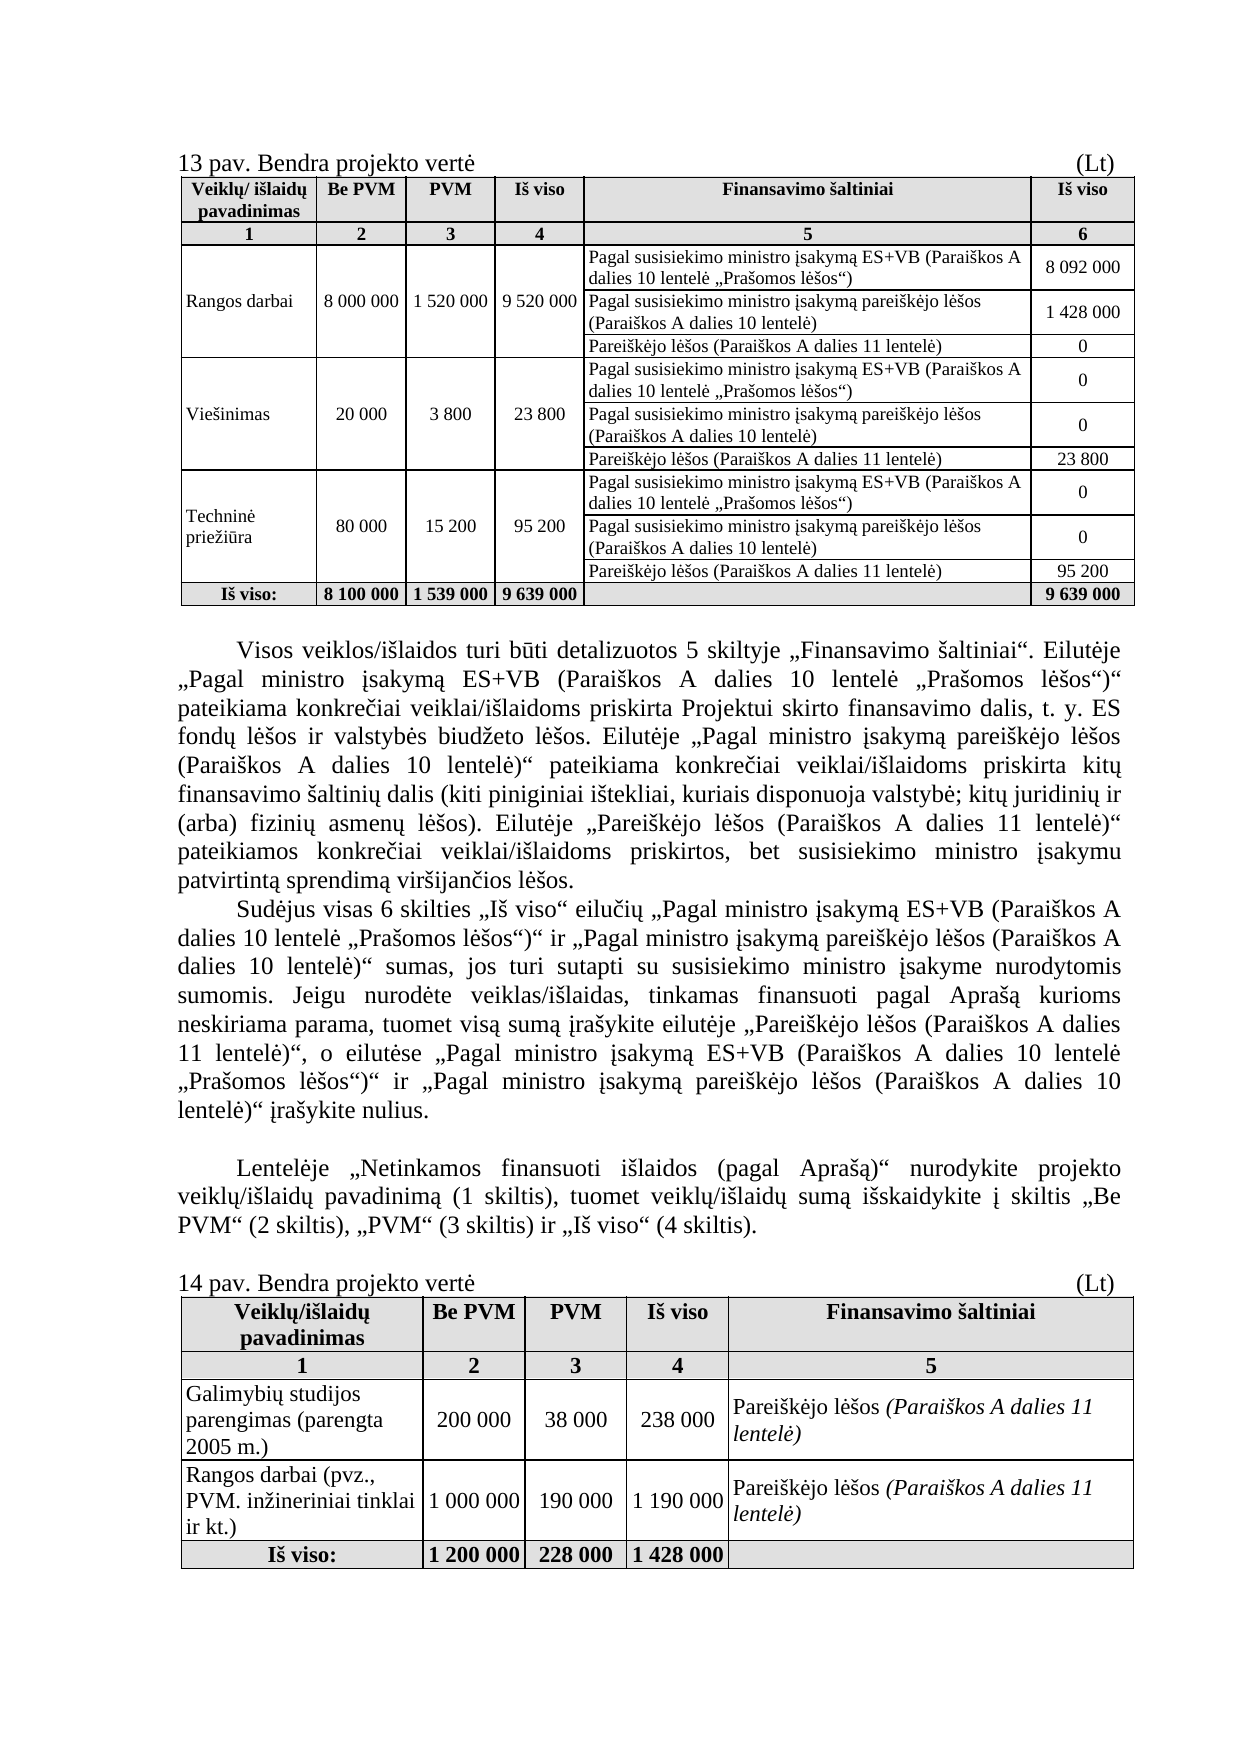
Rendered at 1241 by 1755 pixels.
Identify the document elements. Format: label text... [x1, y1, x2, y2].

table_cell Iš viso: [182, 1541, 422, 1568]
table_header Veiklų/ išlaidų pavadinimas [182, 178, 316, 221]
table_cell [729, 1541, 1133, 1568]
table_cell 1 190 000 [627, 1461, 728, 1540]
table_cell 0 [1032, 516, 1134, 558]
table_cell Pareiškėjo lėšos (Paraiškos A dalies 11 lentelė) [585, 448, 1030, 469]
table_cell 0 [1032, 335, 1134, 357]
text 13 pav. Bendra projekto vertė (Lt) [177, 148, 1122, 176]
table_cell 1 000 000 [424, 1461, 524, 1540]
table_cell 8 000 000 [317, 246, 405, 357]
table_cell Pareiškėjo lėšos (Paraiškos A dalies 11 lentelė) [729, 1380, 1133, 1459]
table_cell 190 000 [526, 1461, 626, 1540]
table_cell Pagal susisiekimo ministro įsakymą ES+VB (Paraiškos A dalies 10 lentelė „Prašomos lėšos“) [585, 246, 1030, 289]
table_cell 5 [729, 1352, 1133, 1378]
table_header Finansavimo šaltiniai [729, 1298, 1133, 1351]
table_cell 80 000 [317, 471, 405, 582]
table_cell Rangos darbai (pvz., PVM. inžineriniai tinklai ir kt.) [182, 1461, 422, 1540]
table_cell 15 200 [407, 471, 494, 582]
table_cell 1 520 000 [407, 246, 494, 357]
table_cell 1 539 000 [407, 583, 494, 605]
table_cell 20 000 [317, 358, 405, 469]
table_cell 228 000 [526, 1541, 626, 1568]
table_cell 9 639 000 [496, 583, 583, 605]
table_cell 3 [526, 1352, 626, 1378]
table_cell [585, 583, 1030, 605]
table_header Iš viso [1032, 178, 1134, 221]
table_header Be PVM [317, 178, 405, 221]
table_cell Pagal susisiekimo ministro įsakymą pareiškėjo lėšos (Paraiškos A dalies 10 lentelė) [585, 291, 1030, 333]
table_cell 1 428 000 [627, 1541, 728, 1568]
table_header PVM [526, 1298, 626, 1351]
table_cell Pareiškėjo lėšos (Paraiškos A dalies 11 lentelė) [585, 335, 1030, 357]
table_cell Pagal susisiekimo ministro įsakymą pareiškėjo lėšos (Paraiškos A dalies 10 lentelė) [585, 403, 1030, 446]
table_cell 3 800 [407, 358, 494, 469]
table_cell Pagal susisiekimo ministro įsakymą ES+VB (Paraiškos A dalies 10 lentelė „Prašomos lėšos“) [585, 358, 1030, 401]
table_cell 238 000 [627, 1380, 728, 1459]
table_header Finansavimo šaltiniai [585, 178, 1030, 221]
table_header PVM [407, 178, 494, 221]
text Lentelėje „Netinkamos finansuoti išlaidos (pagal Aprašą)“ nurodykite projekto veiklų/išlaidų pavadinimą (1 skiltis), tuomet veiklų/išlaidų sumą išskaidykite į skiltis „Be PVM“ (2 skiltis), „PVM“ (3 skiltis) ir „Iš viso“ (4 skiltis). [177, 1153, 1122, 1239]
table_cell Galimybių studijos parengimas (parengta 2005 m.) [182, 1380, 422, 1459]
table_cell 4 [496, 223, 583, 244]
table_cell Rangos darbai [182, 246, 316, 357]
table_cell 8 092 000 [1032, 246, 1134, 289]
table_cell 9 520 000 [496, 246, 583, 357]
table_cell Pagal susisiekimo ministro įsakymą pareiškėjo lėšos (Paraiškos A dalies 10 lentelė) [585, 516, 1030, 558]
table_cell 9 639 000 [1032, 583, 1134, 605]
table_header Iš viso [627, 1298, 728, 1351]
table_cell 4 [627, 1352, 728, 1378]
text 14 pav. Bendra projekto vertė (Lt) [177, 1268, 1122, 1296]
table_cell Techninė priežiūra [182, 471, 316, 582]
table_cell 23 800 [496, 358, 583, 469]
table_cell 1 [182, 1352, 422, 1378]
table_cell 3 [407, 223, 494, 244]
text Visos veiklos/išlaidos turi būti detalizuotos 5 skiltyje „Finansavimo šaltiniai“. Eilutėje „Pagal ministro įsakymą ES+VB (Paraiškos A dalies 10 lentelė „Prašomos lėšos“)“ pateikiama konkrečiai veiklai/išlaidoms priskirta Projektui skirto finansavimo dalis, t. y. ES fondų lėšos ir valstybės biudžeto lėšos. Eilutėje „Pagal ministro įsakymą pareiškėjo lėšos (Paraiškos A dalies 10 lentelė)“ pateikiama konkrečiai veiklai/išlaidoms priskirta kitų finansavimo šaltinių dalis (kiti piniginiai ištekliai, kuriais disponuoja valstybė; kitų juridinių ir (arba) fizinių asmenų lėšos). Eilutėje „Pareiškėjo lėšos (Paraiškos A dalies 11 lentelė)“ pateikiamos konkrečiai veiklai/išlaidoms priskirtos, bet susisiekimo ministro įsakymu patvirtintą sprendimą viršijančios lėšos. [177, 635, 1122, 894]
table_cell Viešinimas [182, 358, 316, 469]
table_cell 2 [424, 1352, 524, 1378]
table_cell Pareiškėjo lėšos (Paraiškos A dalies 11 lentelė) [585, 560, 1030, 582]
table_cell 95 200 [496, 471, 583, 582]
table_header Be PVM [424, 1298, 524, 1351]
table_cell 23 800 [1032, 448, 1134, 469]
table_cell Pareiškėjo lėšos (Paraiškos A dalies 11 lentelė) [729, 1461, 1133, 1540]
table_cell 38 000 [526, 1380, 626, 1459]
table_cell 200 000 [424, 1380, 524, 1459]
table_cell 95 200 [1032, 560, 1134, 582]
table_cell 0 [1032, 358, 1134, 401]
table_cell 0 [1032, 403, 1134, 446]
text Sudėjus visas 6 skilties „Iš viso“ eilučių „Pagal ministro įsakymą ES+VB (Paraiškos A dalies 10 lentelė „Prašomos lėšos“)“ ir „Pagal ministro įsakymą pareiškėjo lėšos (Paraiškos A dalies 10 lentelė)“ sumas, jos turi sutapti su susisiekimo ministro įsakyme nurodytomis sumomis. Jeigu nurodėte veiklas/išlaidas, tinkamas finansuoti pagal Aprašą kurioms neskiriama parama, tuomet visą sumą įrašykite eilutėje „Pareiškėjo lėšos (Paraiškos A dalies 11 lentelė)“, o eilutėse „Pagal ministro įsakymą ES+VB (Paraiškos A dalies 10 lentelė „Prašomos lėšos“)“ ir „Pagal ministro įsakymą pareiškėjo lėšos (Paraiškos A dalies 10 lentelė)“ įrašykite nulius. [177, 894, 1122, 1124]
table_cell 1 428 000 [1032, 291, 1134, 333]
table_cell 1 [182, 223, 316, 244]
table_cell 6 [1032, 223, 1134, 244]
table_cell Iš viso: [182, 583, 316, 605]
table_cell 5 [585, 223, 1030, 244]
table_header Veiklų/išlaidų pavadinimas [182, 1298, 422, 1351]
table_cell 2 [317, 223, 405, 244]
table_header Iš viso [496, 178, 583, 221]
table_cell 1 200 000 [424, 1541, 524, 1568]
table_cell 0 [1032, 471, 1134, 514]
table_cell 8 100 000 [317, 583, 405, 605]
table_cell Pagal susisiekimo ministro įsakymą ES+VB (Paraiškos A dalies 10 lentelė „Prašomos lėšos“) [585, 471, 1030, 514]
